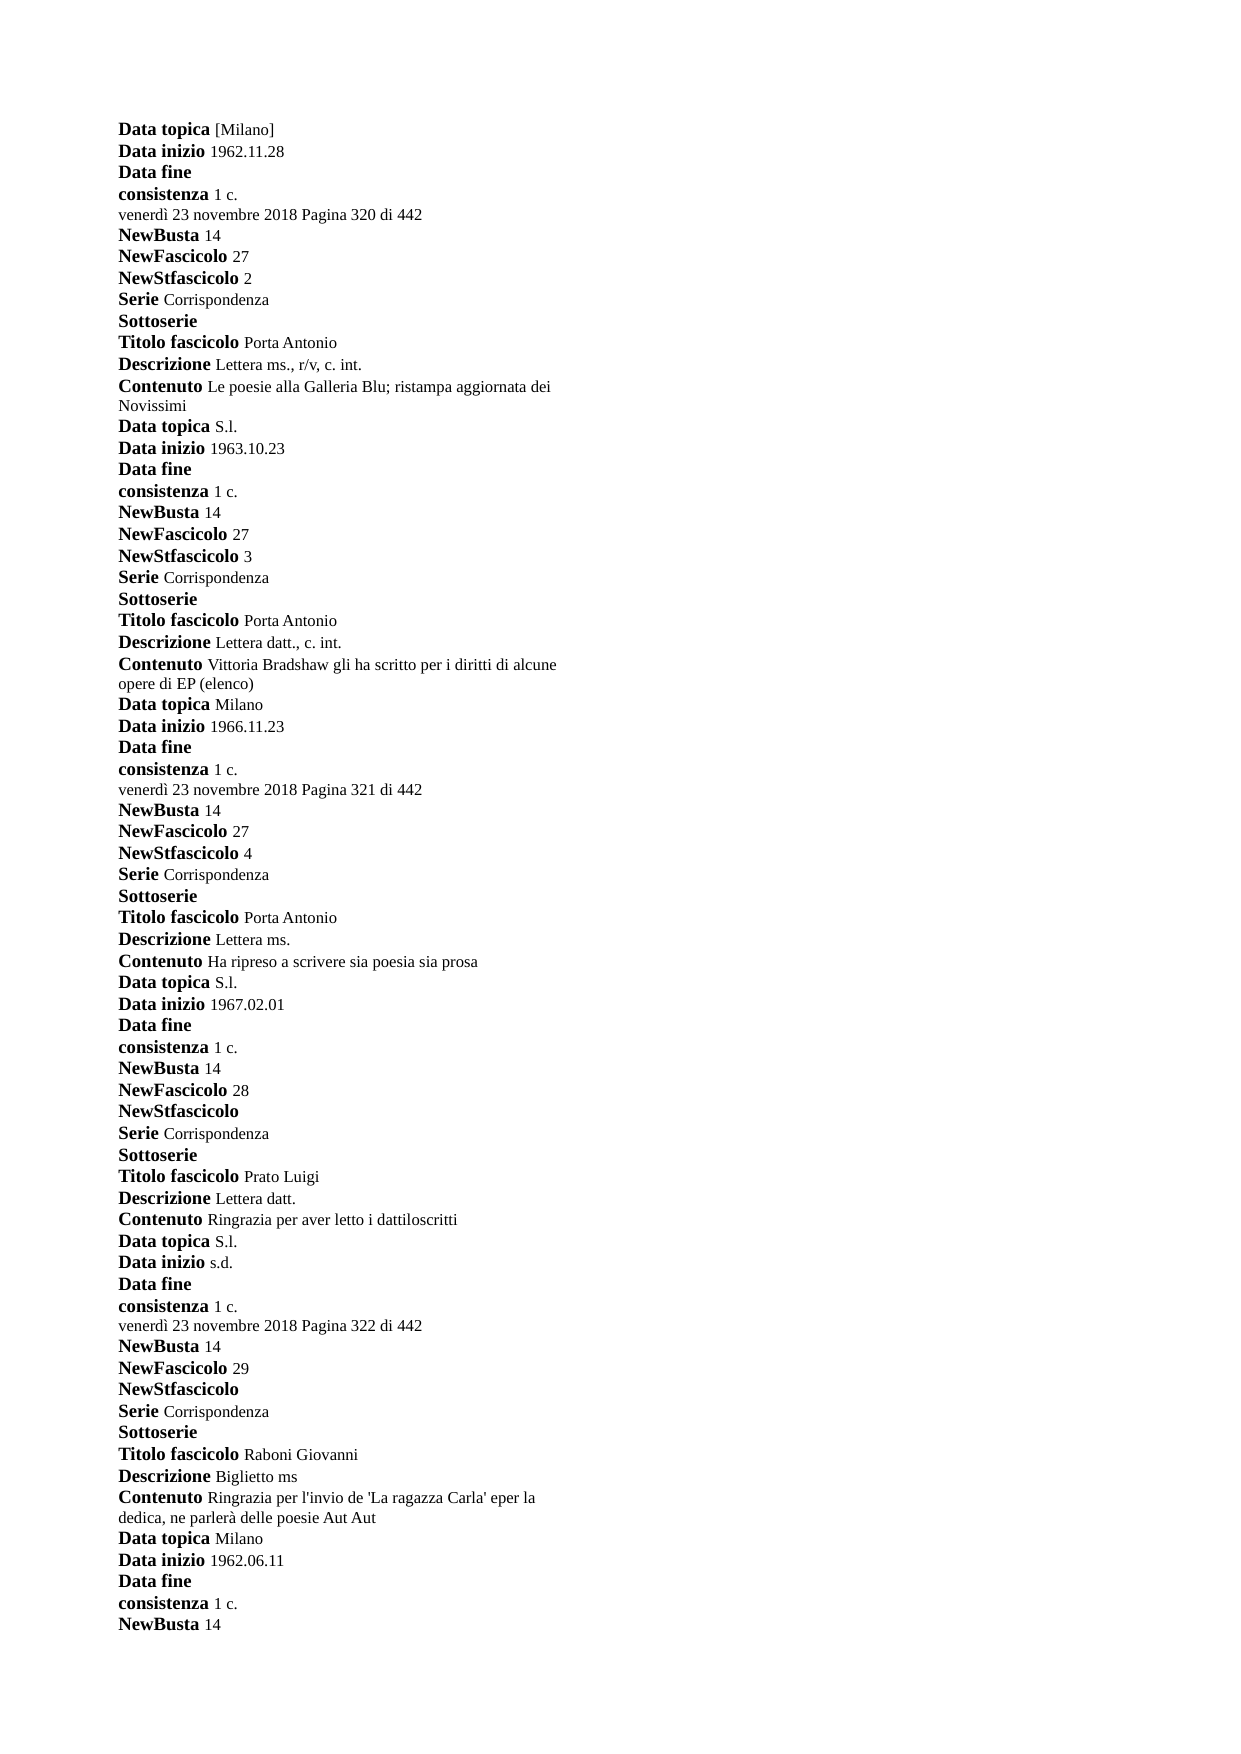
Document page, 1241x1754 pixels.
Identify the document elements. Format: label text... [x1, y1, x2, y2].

text Titolo fascicolo Raboni Giovanni [118, 1443, 1122, 1464]
text NewStfascicolo [118, 1378, 1122, 1400]
text Data topica Milano [118, 693, 1122, 715]
text NewFascicolo 27 [118, 523, 1122, 544]
text Contenuto Ha ripreso a scrivere sia poesia sia prosa [118, 949, 1122, 971]
text dedica, ne parlerà delle poesie Aut Aut [118, 1508, 1122, 1527]
text Data topica [Milano] [118, 118, 1122, 140]
text Titolo fascicolo Porta Antonio [118, 331, 1122, 353]
text Data inizio 1962.06.11 [118, 1548, 1122, 1570]
text Data fine [118, 1014, 1122, 1036]
text Data fine [118, 736, 1122, 758]
text NewFascicolo 27 [118, 820, 1122, 842]
text venerdì 23 novembre 2018 Pagina 322 di 442 [118, 1316, 1122, 1335]
text Sottoserie [118, 1143, 1122, 1165]
text consistenza 1 c. [118, 480, 1122, 501]
text NewFascicolo 27 [118, 245, 1122, 267]
text NewBusta 14 [118, 1613, 1122, 1635]
text Serie Corrispondenza [118, 288, 1122, 310]
text NewStfascicolo 2 [118, 267, 1122, 288]
text Contenuto Ringrazia per l'invio de 'La ragazza Carla' eper la [118, 1486, 1122, 1508]
text Data inizio 1967.02.01 [118, 993, 1122, 1014]
text Serie Corrispondenza [118, 1400, 1122, 1421]
text Data fine [118, 1273, 1122, 1294]
text NewStfascicolo [118, 1100, 1122, 1122]
text Data inizio 1962.11.28 [118, 140, 1122, 161]
text NewStfascicolo 4 [118, 842, 1122, 863]
text NewBusta 14 [118, 798, 1122, 820]
text NewBusta 14 [118, 1335, 1122, 1357]
text Serie Corrispondenza [118, 863, 1122, 885]
text Data topica S.l. [118, 1230, 1122, 1251]
text consistenza 1 c. [118, 1036, 1122, 1057]
text Data topica S.l. [118, 971, 1122, 993]
text Data fine [118, 458, 1122, 480]
text opere di EP (elenco) [118, 674, 1122, 693]
text Data fine [118, 1570, 1122, 1592]
text NewBusta 14 [118, 1057, 1122, 1079]
text Titolo fascicolo Porta Antonio [118, 609, 1122, 631]
text consistenza 1 c. [118, 758, 1122, 779]
text Sottoserie [118, 1421, 1122, 1443]
text Descrizione Lettera ms., r/v, c. int. [118, 353, 1122, 374]
text Data inizio s.d. [118, 1251, 1122, 1273]
text Sottoserie [118, 885, 1122, 906]
text Contenuto Le poesie alla Galleria Blu; ristampa aggiornata dei [118, 374, 1122, 396]
text Data topica Milano [118, 1527, 1122, 1548]
text NewBusta 14 [118, 501, 1122, 523]
text consistenza 1 c. [118, 1592, 1122, 1613]
text Sottoserie [118, 588, 1122, 609]
text Serie Corrispondenza [118, 1122, 1122, 1143]
text Descrizione Lettera ms. [118, 928, 1122, 949]
text venerdì 23 novembre 2018 Pagina 320 di 442 [118, 204, 1122, 223]
text Contenuto Vittoria Bradshaw gli ha scritto per i diritti di alcune [118, 652, 1122, 674]
text Data topica S.l. [118, 415, 1122, 437]
text NewFascicolo 28 [118, 1079, 1122, 1100]
text Descrizione Lettera datt. [118, 1187, 1122, 1208]
text NewBusta 14 [118, 223, 1122, 245]
text consistenza 1 c. [118, 1294, 1122, 1316]
text venerdì 23 novembre 2018 Pagina 321 di 442 [118, 779, 1122, 798]
text NewFascicolo 29 [118, 1357, 1122, 1378]
text Novissimi [118, 396, 1122, 415]
text Data inizio 1966.11.23 [118, 715, 1122, 736]
text Serie Corrispondenza [118, 566, 1122, 588]
text Titolo fascicolo Porta Antonio [118, 906, 1122, 928]
text NewStfascicolo 3 [118, 544, 1122, 566]
text Titolo fascicolo Prato Luigi [118, 1165, 1122, 1187]
text Descrizione Biglietto ms [118, 1464, 1122, 1486]
text consistenza 1 c. [118, 183, 1122, 204]
text Sottoserie [118, 310, 1122, 331]
text Data fine [118, 161, 1122, 183]
text Descrizione Lettera datt., c. int. [118, 631, 1122, 652]
text Contenuto Ringrazia per aver letto i dattiloscritti [118, 1208, 1122, 1230]
text Data inizio 1963.10.23 [118, 437, 1122, 458]
